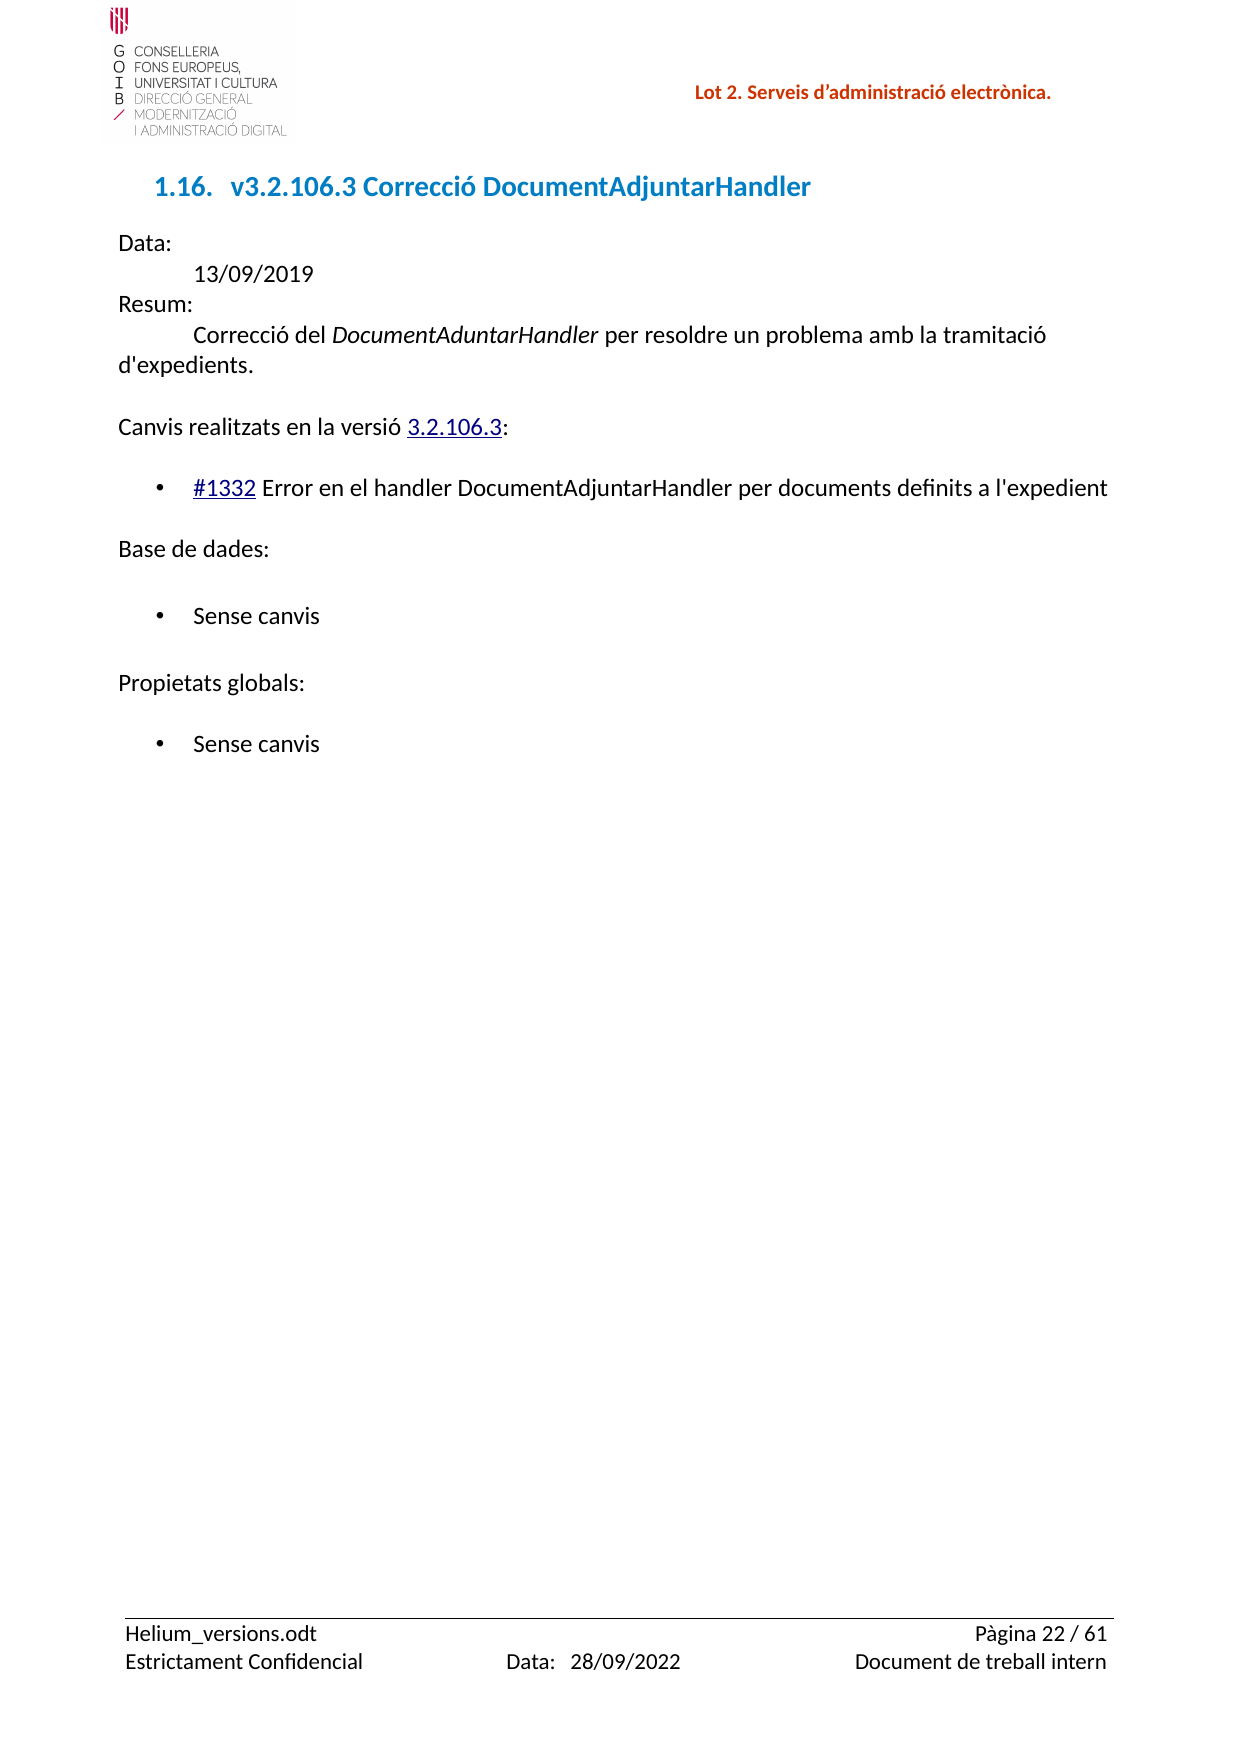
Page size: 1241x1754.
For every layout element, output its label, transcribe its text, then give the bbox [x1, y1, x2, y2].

list Sense canvis [156, 728, 1122, 758]
text Resum: [118, 289, 1122, 319]
list Sense canvis [156, 600, 1122, 630]
picture [100, 0, 297, 144]
text Correcció del DocumentAduntarHandler per resoldre un problema amb la tramitació d'expedients. [118, 319, 1122, 380]
text Data: [118, 228, 1122, 258]
text Base de dades: [118, 533, 1122, 563]
text 13/09/2019 [118, 258, 1122, 289]
text Propietats globals: [118, 667, 1122, 697]
list #1332 Error en el handler DocumentAdjuntarHandler per documents definits a l'expedient [156, 472, 1122, 502]
text Canvis realitzats en la versió 3.2.106.3: [118, 411, 1122, 441]
subtitle v3.2.106.3 Correcció DocumentAdjuntarHandler [153, 168, 1122, 204]
